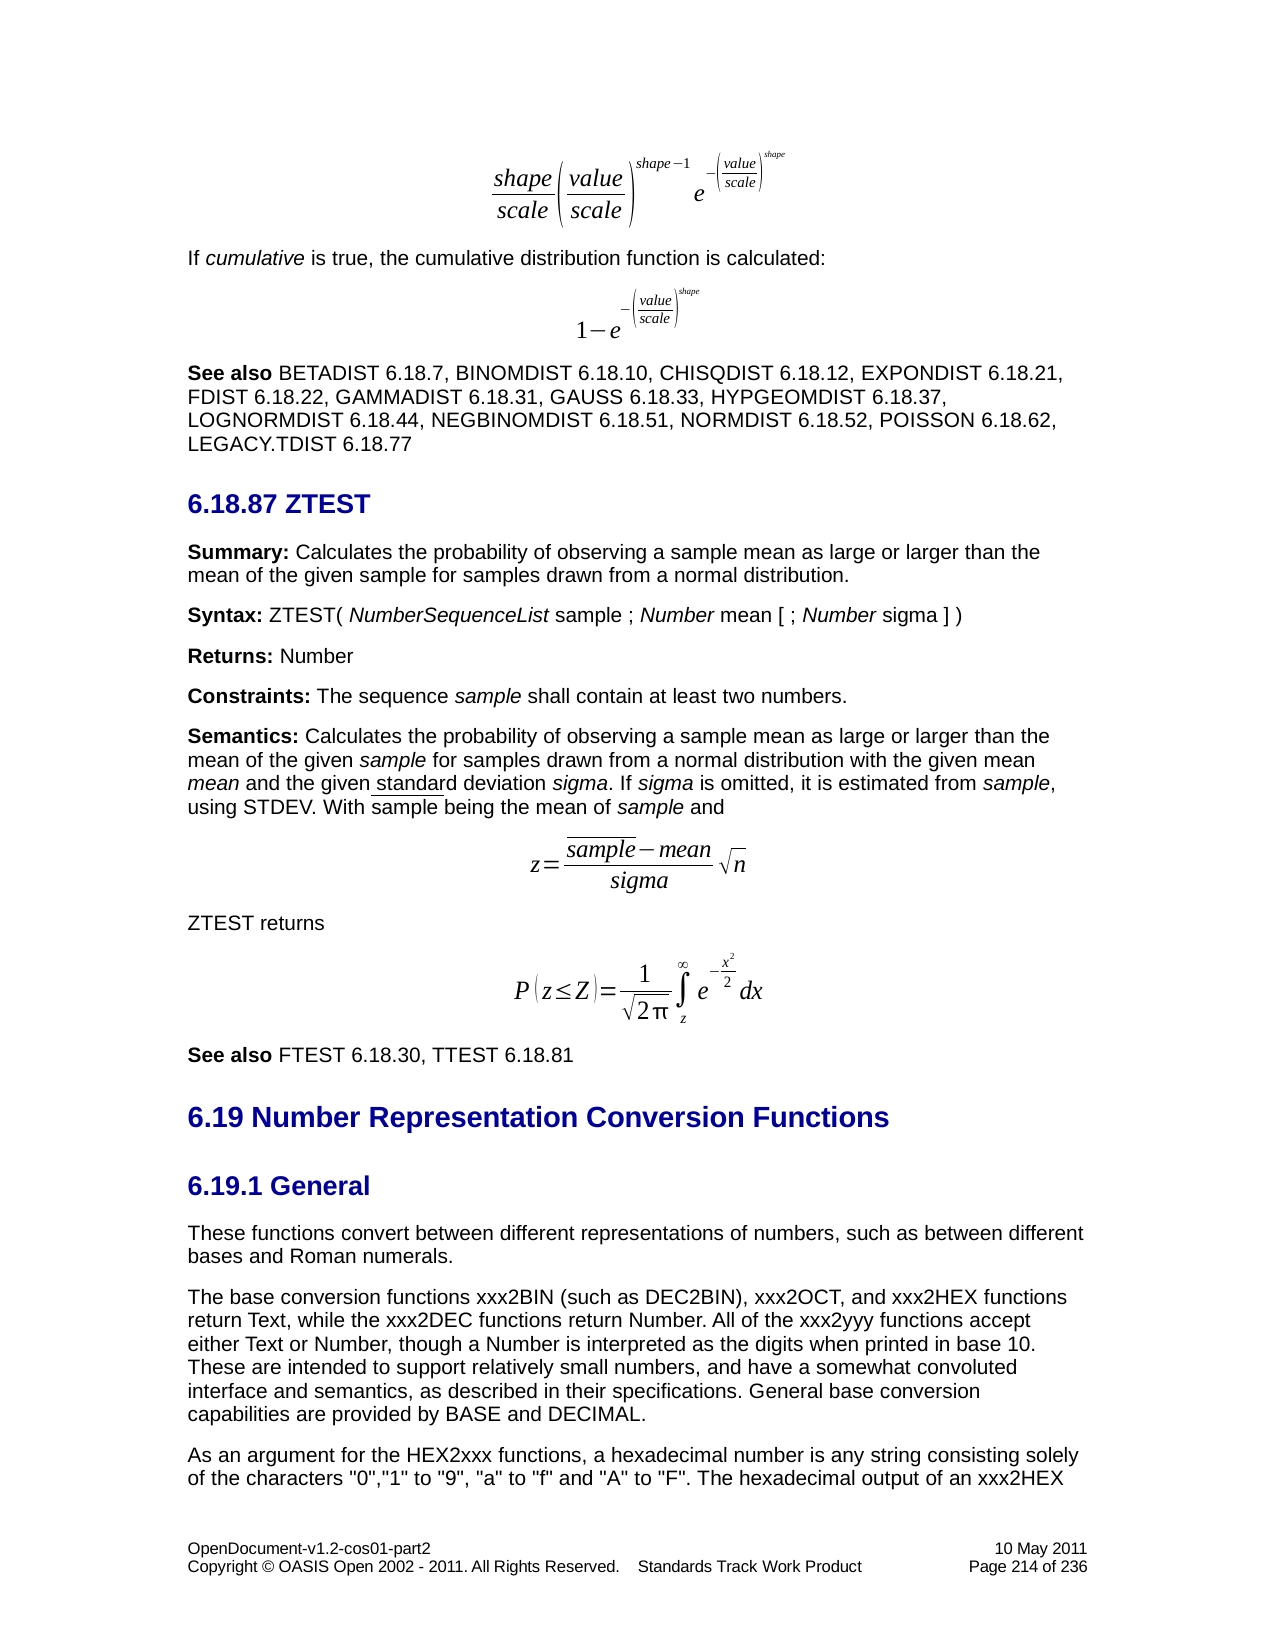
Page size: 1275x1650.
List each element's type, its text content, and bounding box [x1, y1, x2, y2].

text Constraints: The sequence sample shall contain at least two numbers. [187, 684, 1088, 708]
subtitle ZTEST [187, 489, 1088, 519]
text See also FTEST 6.18.30, TTEST 6.18.81 [187, 1044, 1088, 1067]
text Syntax: ZTEST( NumberSequenceList sample ; Number mean [ ; Number sigma ] ) [187, 604, 1088, 627]
subtitle Number Representation Conversion Functions [187, 1101, 1088, 1133]
text If cumulative is true, the cumulative distribution function is calculated: [187, 246, 1088, 270]
text ZTEST returns [187, 911, 1088, 935]
text The base conversion functions xxx2BIN (such as DEC2BIN), xxx2OCT, and xxx2HEX functions return Text, while the xxx2DEC functions return Number. All of the xxx2yyy functions accept either Text or Number, though a Number is interpreted as the digits when printed in base 10. These are intended to support relatively small numbers, and have a somewhat convoluted interface and semantics, as described in their specifications. General base conversion capabilities are provided by BASE and DECIMAL. [187, 1285, 1088, 1426]
subtitle General [187, 1171, 1088, 1201]
text Returns: Number [187, 644, 1088, 668]
text As an argument for the HEX2xxx functions, a hexadecimal number is any string consisting solely of the characters "0","1" to "9", "a" to "f" and "A" to "F". The hexadecimal output of an xxx2HEX [187, 1443, 1088, 1490]
text See also BETADIST 6.18.7, BINOMDIST 6.18.10, CHISQDIST 6.18.12, EXPONDIST 6.18.21, FDIST 6.18.22, GAMMADIST 6.18.31, GAUSS 6.18.33, HYPGEOMDIST 6.18.37, LOGNORMDIST 6.18.44, NEGBINOMDIST 6.18.51, NORMDIST 6.18.52, POISSON 6.18.62, LEGACY.TDIST 6.18.77 [187, 362, 1088, 456]
text These functions convert between different representations of numbers, such as between different bases and Roman numerals. [187, 1221, 1088, 1268]
text Summary: Calculates the probability of observing a sample mean as large or larger than the mean of the given sample for samples drawn from a normal distribution. [187, 540, 1088, 587]
text Semantics: Calculates the probability of observing a sample mean as large or larger than the mean of the given sample for samples drawn from a normal distribution with the given mean mean and the given standard deviation sigma. If sigma is omitted, it is estimated from sample, using STDEV. With sample being the mean of sample and [187, 724, 1088, 819]
